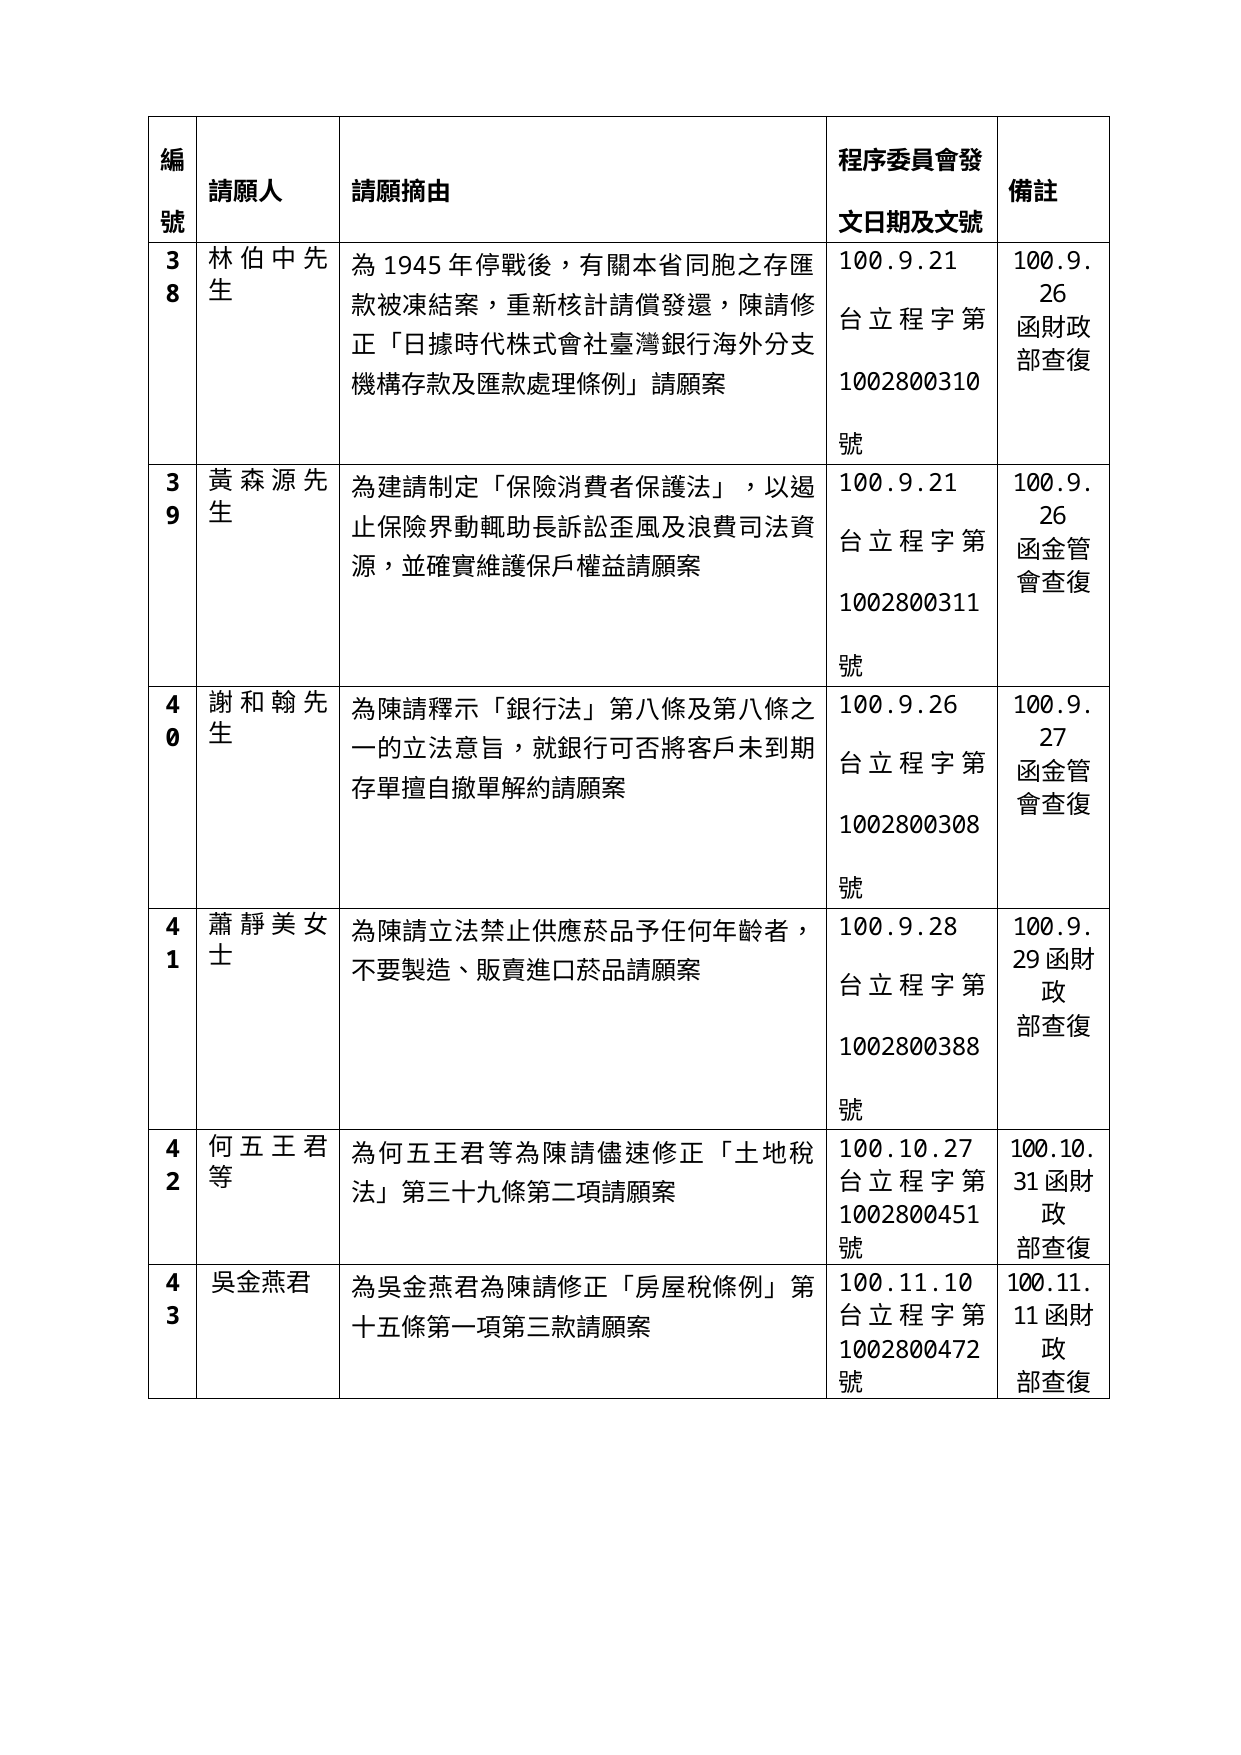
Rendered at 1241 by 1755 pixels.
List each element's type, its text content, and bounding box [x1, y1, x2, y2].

table_cell 吳金燕君 [197, 1265, 339, 1398]
table_cell 38 [149, 243, 196, 464]
table_cell 40 [149, 687, 196, 907]
table_header 請願摘由 [340, 117, 826, 242]
table_cell 蕭靜美女士 [197, 909, 339, 1129]
table_cell 100.9.26 函財政 部查復 [998, 243, 1109, 464]
table_cell 黃森源先生 [197, 465, 339, 686]
table_cell 100.9.26 台立程字第1002800308號 [827, 687, 997, 907]
table_cell 41 [149, 909, 196, 1129]
table_cell 100.9.21 台立程字第1002800311號 [827, 465, 997, 686]
table_header 請願人 [197, 117, 339, 242]
table_cell 為1945年停戰後，有關本省同胞之存匯款被凍結案，重新核計請償發還，陳請修正「日據時代株式會社臺灣銀行海外分支機構存款及匯款處理條例」請願案 [340, 243, 826, 464]
table_cell 39 [149, 465, 196, 686]
table_cell 100.9.27 函金管 會查復 [998, 687, 1109, 907]
table_cell 100.9.26 函金管 會查復 [998, 465, 1109, 686]
table_cell 100.9.21 台立程字第1002800310號 [827, 243, 997, 464]
table_cell 100.10.27 台立程字第1002800451號 [827, 1130, 997, 1264]
table_cell 43 [149, 1265, 196, 1398]
table_cell 100.11.11函財政 部查復 [998, 1265, 1109, 1398]
table_cell 為何五王君等為陳請儘速修正「土地稅法」第三十九條第二項請願案 [340, 1130, 826, 1264]
table_cell 林伯中先生 [197, 243, 339, 464]
table_header 程序委員會發文日期及文號 [827, 117, 997, 242]
table_cell 為陳請立法禁止供應菸品予任何年齡者，不要製造、販賣進口菸品請願案 [340, 909, 826, 1129]
table_cell 為建請制定「保險消費者保護法」，以遏止保險界動輒助長訴訟歪風及浪費司法資源，並確實維護保戶權益請願案 [340, 465, 826, 686]
table_cell 100.10.31函財政 部查復 [998, 1130, 1109, 1264]
table_cell 42 [149, 1130, 196, 1264]
table_cell 為陳請釋示「銀行法」第八條及第八條之一的立法意旨，就銀行可否將客戶未到期存單擅自撤單解約請願案 [340, 687, 826, 907]
table_cell 100.9.28 台立程字第1002800388號 [827, 909, 997, 1129]
table_cell 100.11.10 台立程字第1002800472號 [827, 1265, 997, 1398]
table_header 編號 [149, 117, 196, 242]
table_cell 何五王君等 [197, 1130, 339, 1264]
table_cell 100.9.29函財政 部查復 [998, 909, 1109, 1129]
table_header 備註 [998, 117, 1109, 242]
table_cell 謝和翰先生 [197, 687, 339, 907]
table_cell 為吳金燕君為陳請修正「房屋稅條例」第十五條第一項第三款請願案 [340, 1265, 826, 1398]
